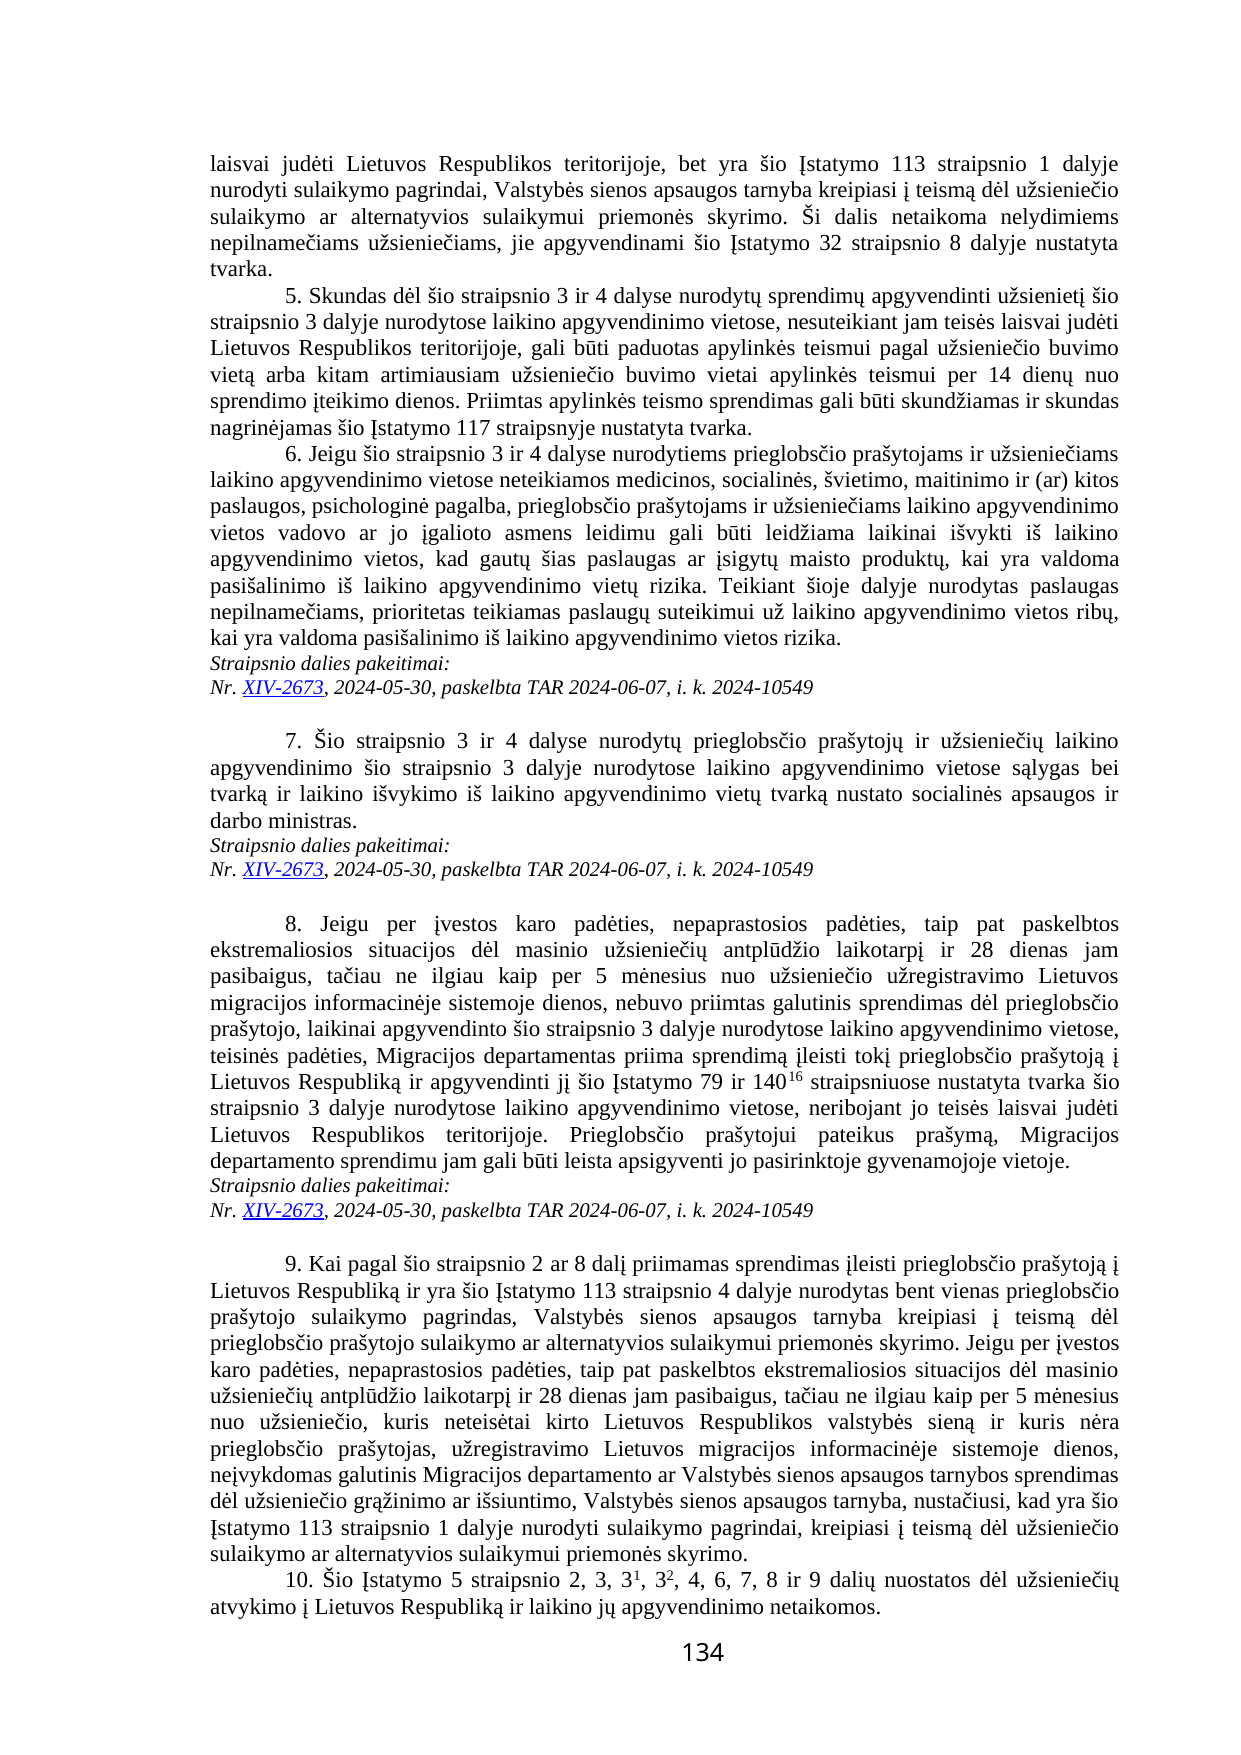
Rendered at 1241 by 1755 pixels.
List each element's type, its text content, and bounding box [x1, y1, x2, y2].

text Nr. XIV-2673, 2024-05-30, paskelbta TAR 2024-06-07, i. k. 2024-10549 [210, 1197, 1120, 1222]
text 7. Šio straipsnio 3 ir 4 dalyse nurodytų prieglobsčio prašytojų ir užsieniečių laikino apgyvendinimo šio straipsnio 3 dalyje nurodytose laikino apgyvendinimo vietose sąlygas bei tvarką ir laikino išvykimo iš laikino apgyvendinimo vietų tvarką nustato socialinės apsaugos ir darbo ministras. [210, 728, 1120, 833]
text 10. Šio Įstatymo 5 straipsnio 2, 3, 31, 32, 4, 6, 7, 8 ir 9 dalių nuostatos dėl užsieniečių atvykimo į Lietuvos Respubliką ir laikino jų apgyvendinimo netaikomos. [210, 1567, 1120, 1619]
text Nr. XIV-2673, 2024-05-30, paskelbta TAR 2024-06-07, i. k. 2024-10549 [210, 675, 1120, 699]
text 5. Skundas dėl šio straipsnio 3 ir 4 dalyse nurodytų sprendimų apgyvendinti užsienietį šio straipsnio 3 dalyje nurodytose laikino apgyvendinimo vietose, nesuteikiant jam teisės laisvai judėti Lietuvos Respublikos teritorijoje, gali būti paduotas apylinkės teismui pagal užsieniečio buvimo vietą arba kitam artimiausiam užsieniečio buvimo vietai apylinkės teismui per 14 dienų nuo sprendimo įteikimo dienos. Priimtas apylinkės teismo sprendimas gali būti skundžiamas ir skundas nagrinėjamas šio Įstatymo 117 straipsnyje nustatyta tvarka. [210, 282, 1120, 440]
text 8. Jeigu per įvestos karo padėties, nepaprastosios padėties, taip pat paskelbtos ekstremaliosios situacijos dėl masinio užsieniečių antplūdžio laikotarpį ir 28 dienas jam pasibaigus, tačiau ne ilgiau kaip per 5 mėnesius nuo užsieniečio užregistravimo Lietuvos migracijos informacinėje sistemoje dienos, nebuvo priimtas galutinis sprendimas dėl prieglobsčio prašytojo, laikinai apgyvendinto šio straipsnio 3 dalyje nurodytose laikino apgyvendinimo vietose, teisinės padėties, Migracijos departamentas priima sprendimą įleisti tokį prieglobsčio prašytoją į Lietuvos Respubliką ir apgyvendinti jį šio Įstatymo 79 ir 14016 straipsniuose nustatyta tvarka šio straipsnio 3 dalyje nurodytose laikino apgyvendinimo vietose, neribojant jo teisės laisvai judėti Lietuvos Respublikos teritorijoje. Prieglobsčio prašytojui pateikus prašymą, Migracijos departamento sprendimu jam gali būti leista apsigyventi jo pasirinktoje gyvenamojoje vietoje. [210, 910, 1120, 1173]
text 9. Kai pagal šio straipsnio 2 ar 8 dalį priimamas sprendimas įleisti prieglobsčio prašytoją į Lietuvos Respubliką ir yra šio Įstatymo 113 straipsnio 4 dalyje nurodytas bent vienas prieglobsčio prašytojo sulaikymo pagrindas, Valstybės sienos apsaugos tarnyba kreipiasi į teismą dėl prieglobsčio prašytojo sulaikymo ar alternatyvios sulaikymui priemonės skyrimo. Jeigu per įvestos karo padėties, nepaprastosios padėties, taip pat paskelbtos ekstremaliosios situacijos dėl masinio užsieniečių antplūdžio laikotarpį ir 28 dienas jam pasibaigus, tačiau ne ilgiau kaip per 5 mėnesius nuo užsieniečio, kuris neteisėtai kirto Lietuvos Respublikos valstybės sieną ir kuris nėra prieglobsčio prašytojas, užregistravimo Lietuvos migracijos informacinėje sistemoje dienos, neįvykdomas galutinis Migracijos departamento ar Valstybės sienos apsaugos tarnybos sprendimas dėl užsieniečio grąžinimo ar išsiuntimo, Valstybės sienos apsaugos tarnyba, nustačiusi, kad yra šio Įstatymo 113 straipsnio 1 dalyje nurodyti sulaikymo pagrindai, kreipiasi į teismą dėl užsieniečio sulaikymo ar alternatyvios sulaikymui priemonės skyrimo. [210, 1250, 1120, 1567]
text 6. Jeigu šio straipsnio 3 ir 4 dalyse nurodytiems prieglobsčio prašytojams ir užsieniečiams laikino apgyvendinimo vietose neteikiamos medicinos, socialinės, švietimo, maitinimo ir (ar) kitos paslaugos, psichologinė pagalba, prieglobsčio prašytojams ir užsieniečiams laikino apgyvendinimo vietos vadovo ar jo įgalioto asmens leidimu gali būti leidžiama laikinai išvykti iš laikino apgyvendinimo vietos, kad gautų šias paslaugas ar įsigytų maisto produktų, kai yra valdoma pasišalinimo iš laikino apgyvendinimo vietų rizika. Teikiant šioje dalyje nurodytas paslaugas nepilnamečiams, prioritetas teikiamas paslaugų suteikimui už laikino apgyvendinimo vietos ribų, kai yra valdoma pasišalinimo iš laikino apgyvendinimo vietos rizika. [210, 440, 1120, 651]
text laisvai judėti Lietuvos Respublikos teritorijoje, bet yra šio Įstatymo 113 straipsnio 1 dalyje nurodyti sulaikymo pagrindai, Valstybės sienos apsaugos tarnyba kreipiasi į teismą dėl užsieniečio sulaikymo ar alternatyvios sulaikymui priemonės skyrimo. Ši dalis netaikoma nelydimiems nepilnamečiams užsieniečiams, jie apgyvendinami šio Įstatymo 32 straipsnio 8 dalyje nustatyta tvarka. [210, 150, 1120, 282]
text Straipsnio dalies pakeitimai: [210, 651, 1120, 675]
text Nr. XIV-2673, 2024-05-30, paskelbta TAR 2024-06-07, i. k. 2024-10549 [210, 857, 1120, 881]
text Straipsnio dalies pakeitimai: [210, 833, 1120, 857]
text Straipsnio dalies pakeitimai: [210, 1173, 1120, 1197]
